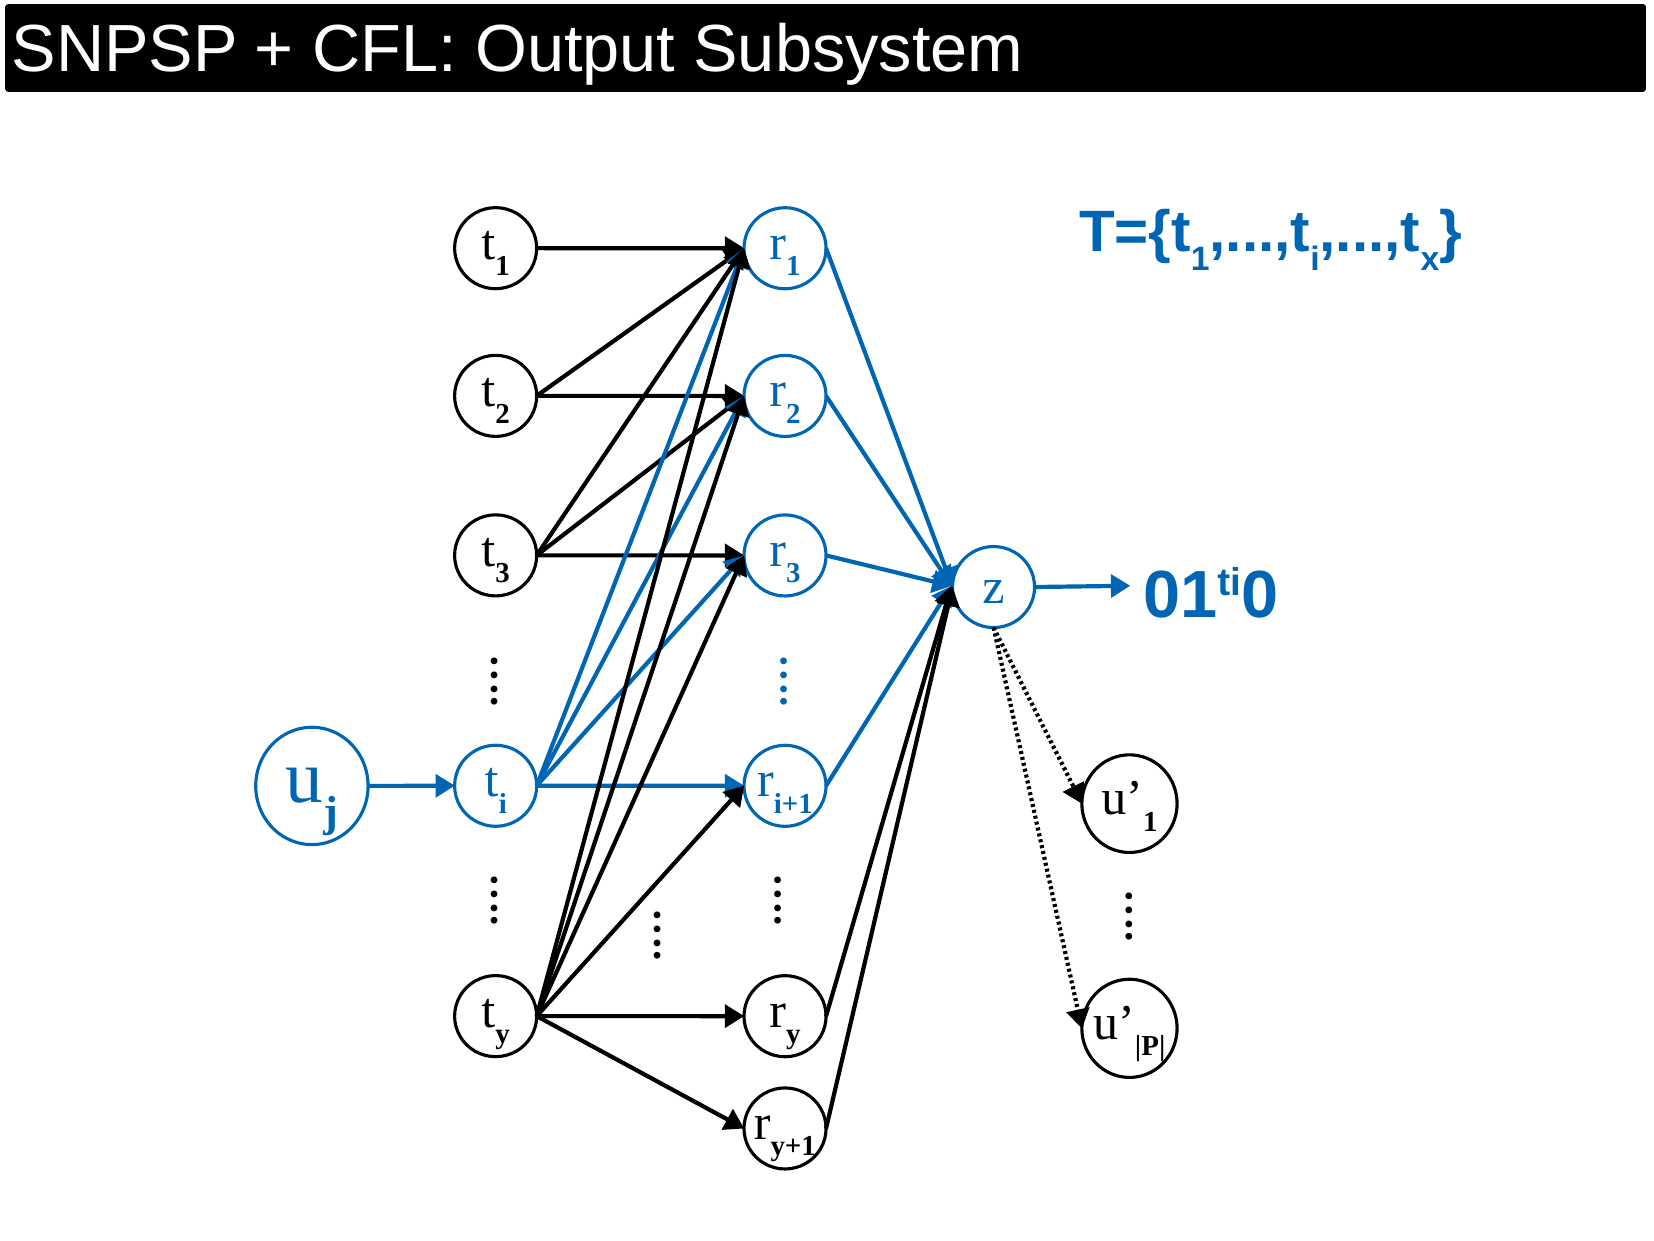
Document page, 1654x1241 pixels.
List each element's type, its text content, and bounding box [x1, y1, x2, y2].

text_box t2 [454, 355, 537, 437]
text_box ri+1 [744, 745, 826, 827]
text_box …. [1109, 874, 1171, 973]
text_box …. [764, 639, 826, 738]
text_box …. [475, 639, 537, 738]
text_box ty [454, 975, 537, 1057]
text_box T={t1,...,ti,...,tx} [1064, 190, 1531, 285]
text_box u’|P| [1081, 979, 1178, 1078]
text_box r3 [744, 514, 826, 596]
text_box u’1 [1081, 754, 1178, 853]
title SNPSP + CFL: Output Subsystem [8, 7, 1644, 89]
text_box r1 [743, 207, 826, 289]
text_box ry+1 [744, 1087, 827, 1169]
text_box 01ti0 [1128, 549, 1294, 640]
text_box t3 [454, 514, 537, 596]
text_box …. [475, 858, 537, 957]
text_box z [953, 546, 1035, 628]
text_box …. [758, 858, 820, 957]
text_box ti [454, 745, 537, 827]
text_box t1 [454, 207, 537, 289]
text_box …. [638, 894, 700, 992]
text_box r2 [744, 355, 826, 437]
text_box ry [743, 975, 827, 1057]
text_box uj [255, 727, 368, 845]
